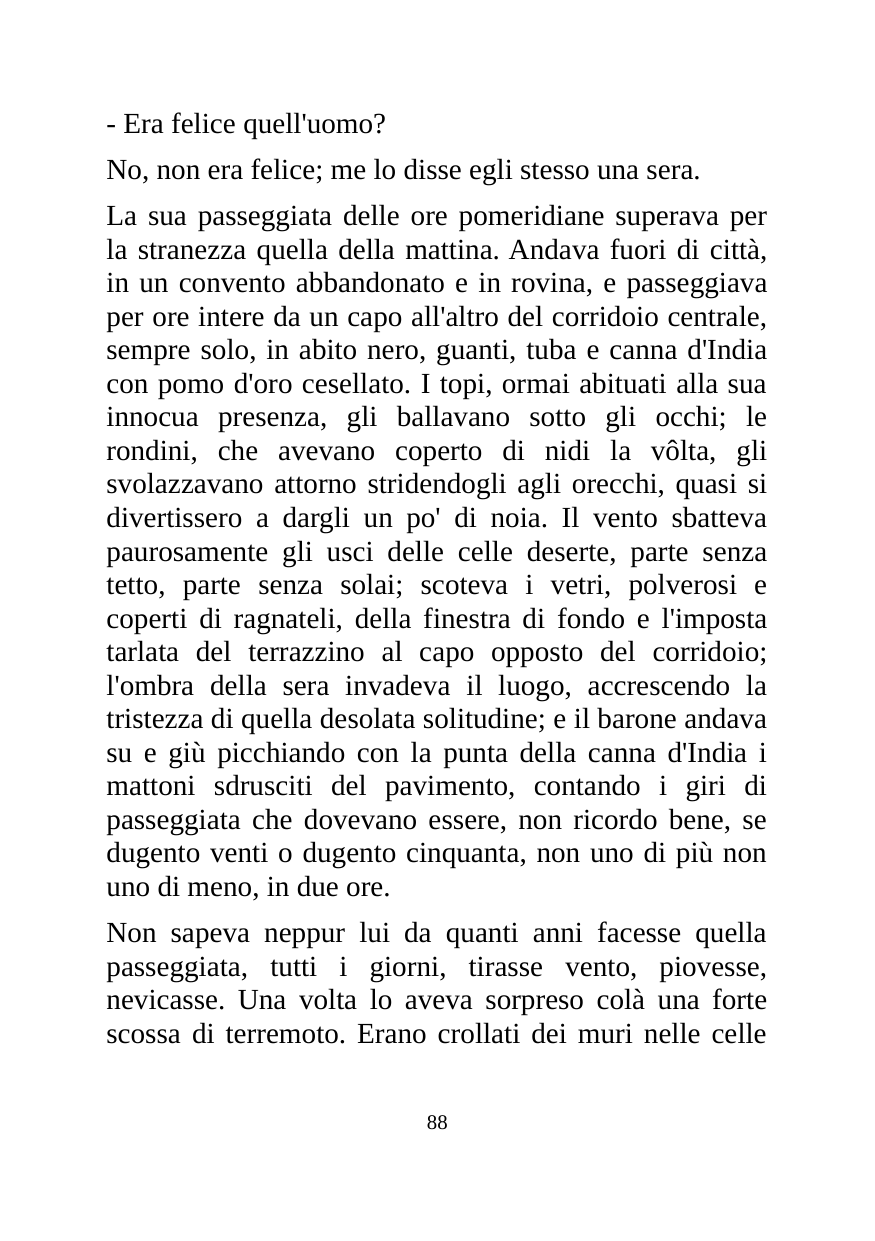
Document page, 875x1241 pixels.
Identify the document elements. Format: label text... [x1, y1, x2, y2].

text - Era felice quell'uomo? [106, 106, 768, 140]
text No, non era felice; me lo disse egli stesso una sera. [106, 152, 768, 186]
text La sua passeggiata delle ore pomeridiane superava per la stranezza quella della mattina. Andava fuori di città, in un convento abbandonato e in rovina, e passeggiava per ore intere da un capo all'altro del corridoio centrale, sempre solo, in abito nero, guanti, tuba e canna d'India con pomo d'oro cesellato. I topi, ormai abituati alla sua innocua presenza, gli ballavano sotto gli occhi; le rondini, che avevano coperto di nidi la vôlta, gli svolazzavano attorno stridendogli agli orecchi, quasi si divertissero a dargli un po' di noia. Il vento sbatteva paurosamente gli usci delle celle deserte, parte senza tetto, parte senza solai; scoteva i vetri, polverosi e coperti di ragnateli, della finestra di fondo e l'imposta tarlata del terrazzino al capo opposto del corridoio; l'ombra della sera invadeva il luogo, accrescendo la tristezza di quella desolata solitudine; e il barone andava su e giù picchiando con la punta della canna d'India i mattoni sdrusciti del pavimento, contando i giri di passeggiata che dovevano essere, non ricordo bene, se dugento venti o dugento cinquanta, non uno di più non uno di meno, in due ore. [106, 198, 768, 903]
text Non sapeva neppur lui da quanti anni facesse quella passeggiata, tutti i giorni, tirasse vento, piovesse, nevicasse. Una volta lo aveva sorpreso colà una forte scossa di terremoto. Erano crollati dei muri nelle celle [106, 915, 768, 1049]
